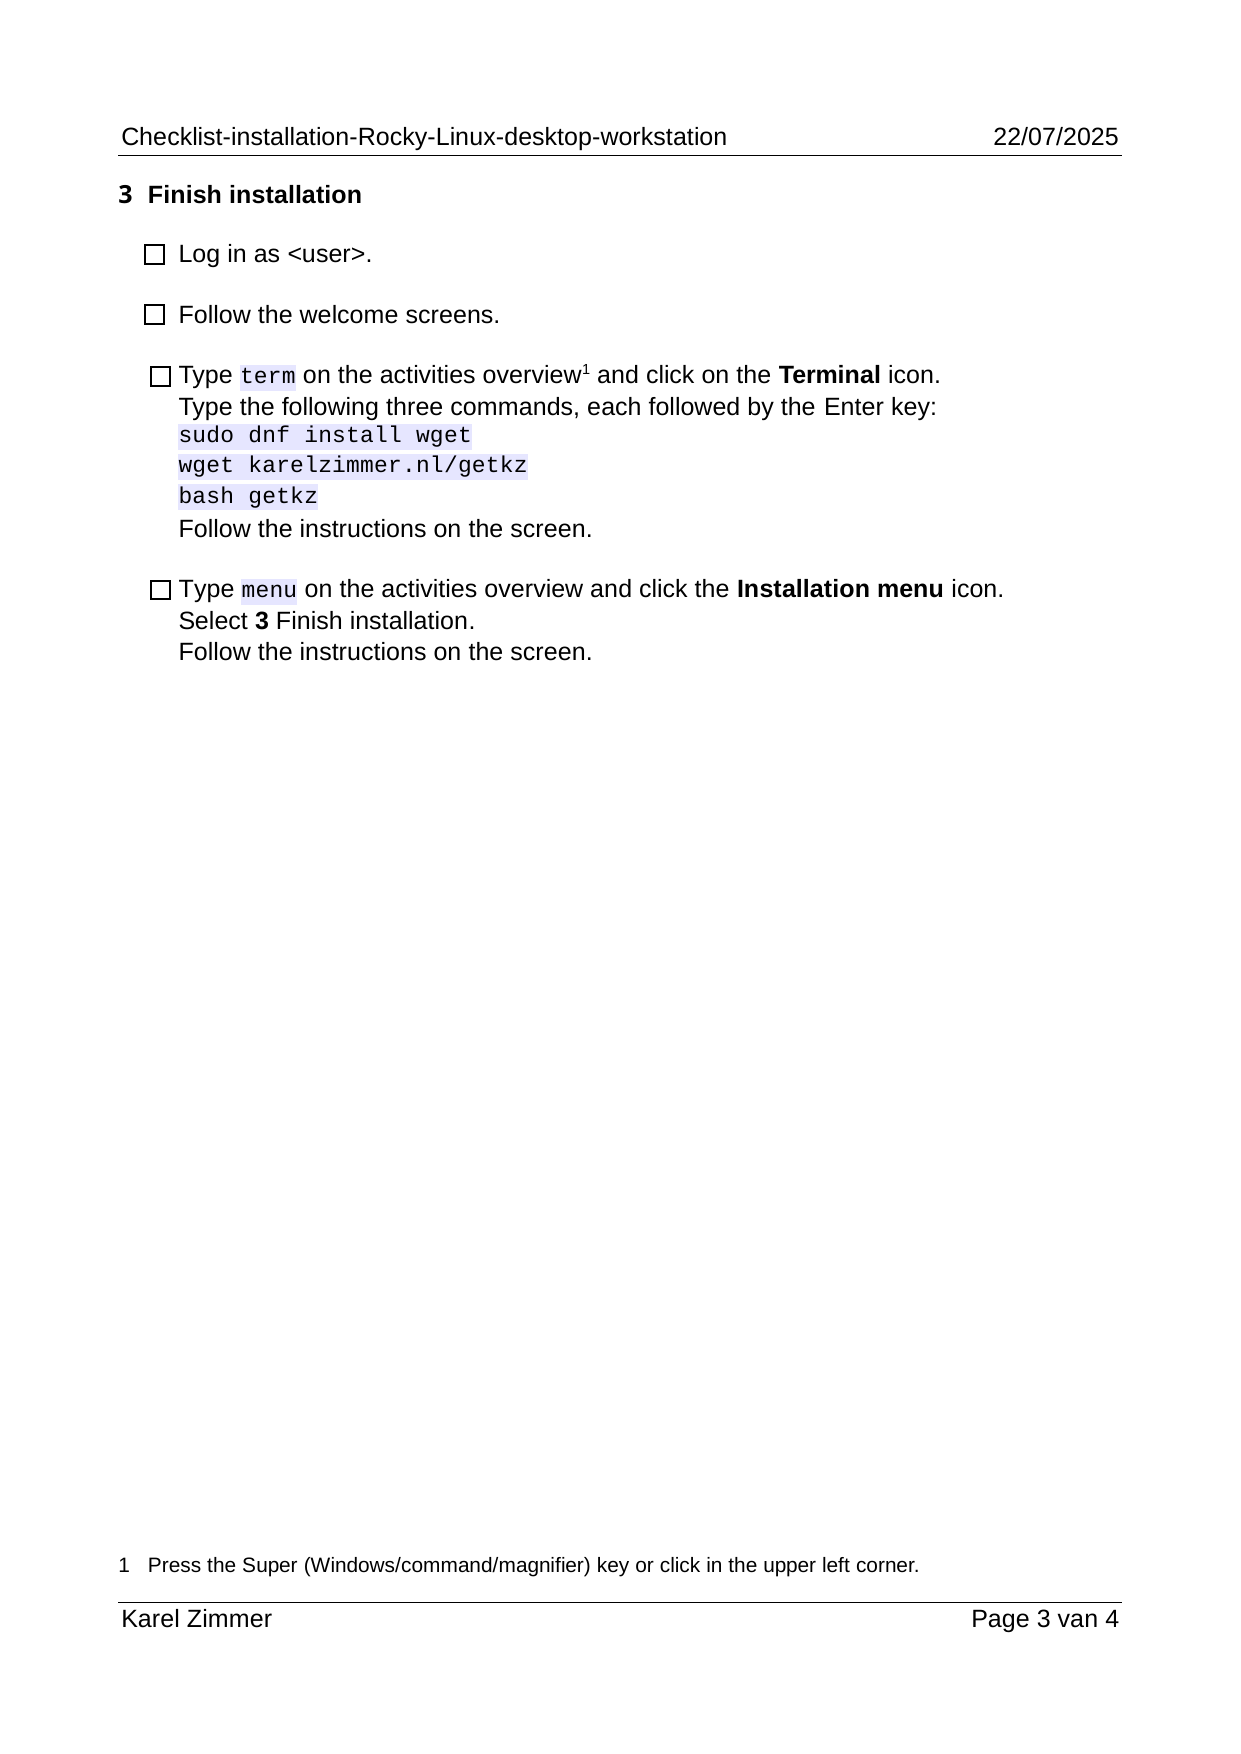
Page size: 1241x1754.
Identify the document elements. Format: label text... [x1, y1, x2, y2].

table_cell [118, 544, 142, 574]
table_header [142, 239, 177, 269]
table_cell [118, 423, 142, 453]
table_cell [118, 636, 142, 667]
table_cell [118, 330, 142, 360]
table_cell [118, 392, 142, 422]
table_cell [118, 269, 142, 300]
table_cell [142, 269, 177, 300]
table_cell [118, 574, 142, 606]
table_cell Follow the welcome screens. [177, 300, 1122, 330]
table_cell sudo dnf install wget [177, 423, 1122, 453]
table_cell [142, 574, 177, 606]
table_cell [142, 360, 177, 392]
list Finish installation [118, 177, 1122, 211]
table_cell Follow the instructions on the screen. [177, 636, 1122, 667]
table_cell Select 3 Finish installation. [177, 606, 1122, 636]
table_cell wget karelzimmer.nl/getkz [177, 453, 1122, 483]
table_cell [118, 453, 142, 483]
table_cell [177, 330, 1122, 360]
table_cell [177, 544, 1122, 574]
table_cell Type menu on the activities overview and click the Installation menu icon. [177, 574, 1122, 606]
table_cell [118, 300, 142, 330]
table_cell Type the following three commands, each followed by the Enter key: [177, 392, 1122, 422]
table_cell [118, 514, 142, 544]
table_cell [142, 514, 177, 544]
table_cell bash getkz [177, 483, 1122, 513]
table_cell [142, 544, 177, 574]
table_cell [142, 483, 177, 513]
table_cell [177, 269, 1122, 300]
table_cell [142, 636, 177, 667]
table_cell [142, 606, 177, 636]
table_cell [142, 330, 177, 360]
table_header [118, 239, 142, 269]
table_cell [142, 300, 177, 330]
table_cell [142, 423, 177, 453]
table_cell [142, 453, 177, 483]
table_cell [118, 360, 142, 392]
table_cell Follow the instructions on the screen. [177, 514, 1122, 544]
table_cell Type term on the activities overview and click on the Terminal icon. [177, 360, 1122, 392]
table_header Log in as <user>. [177, 239, 1122, 269]
table_cell [118, 483, 142, 513]
table_cell [142, 392, 177, 422]
table_cell [118, 606, 142, 636]
